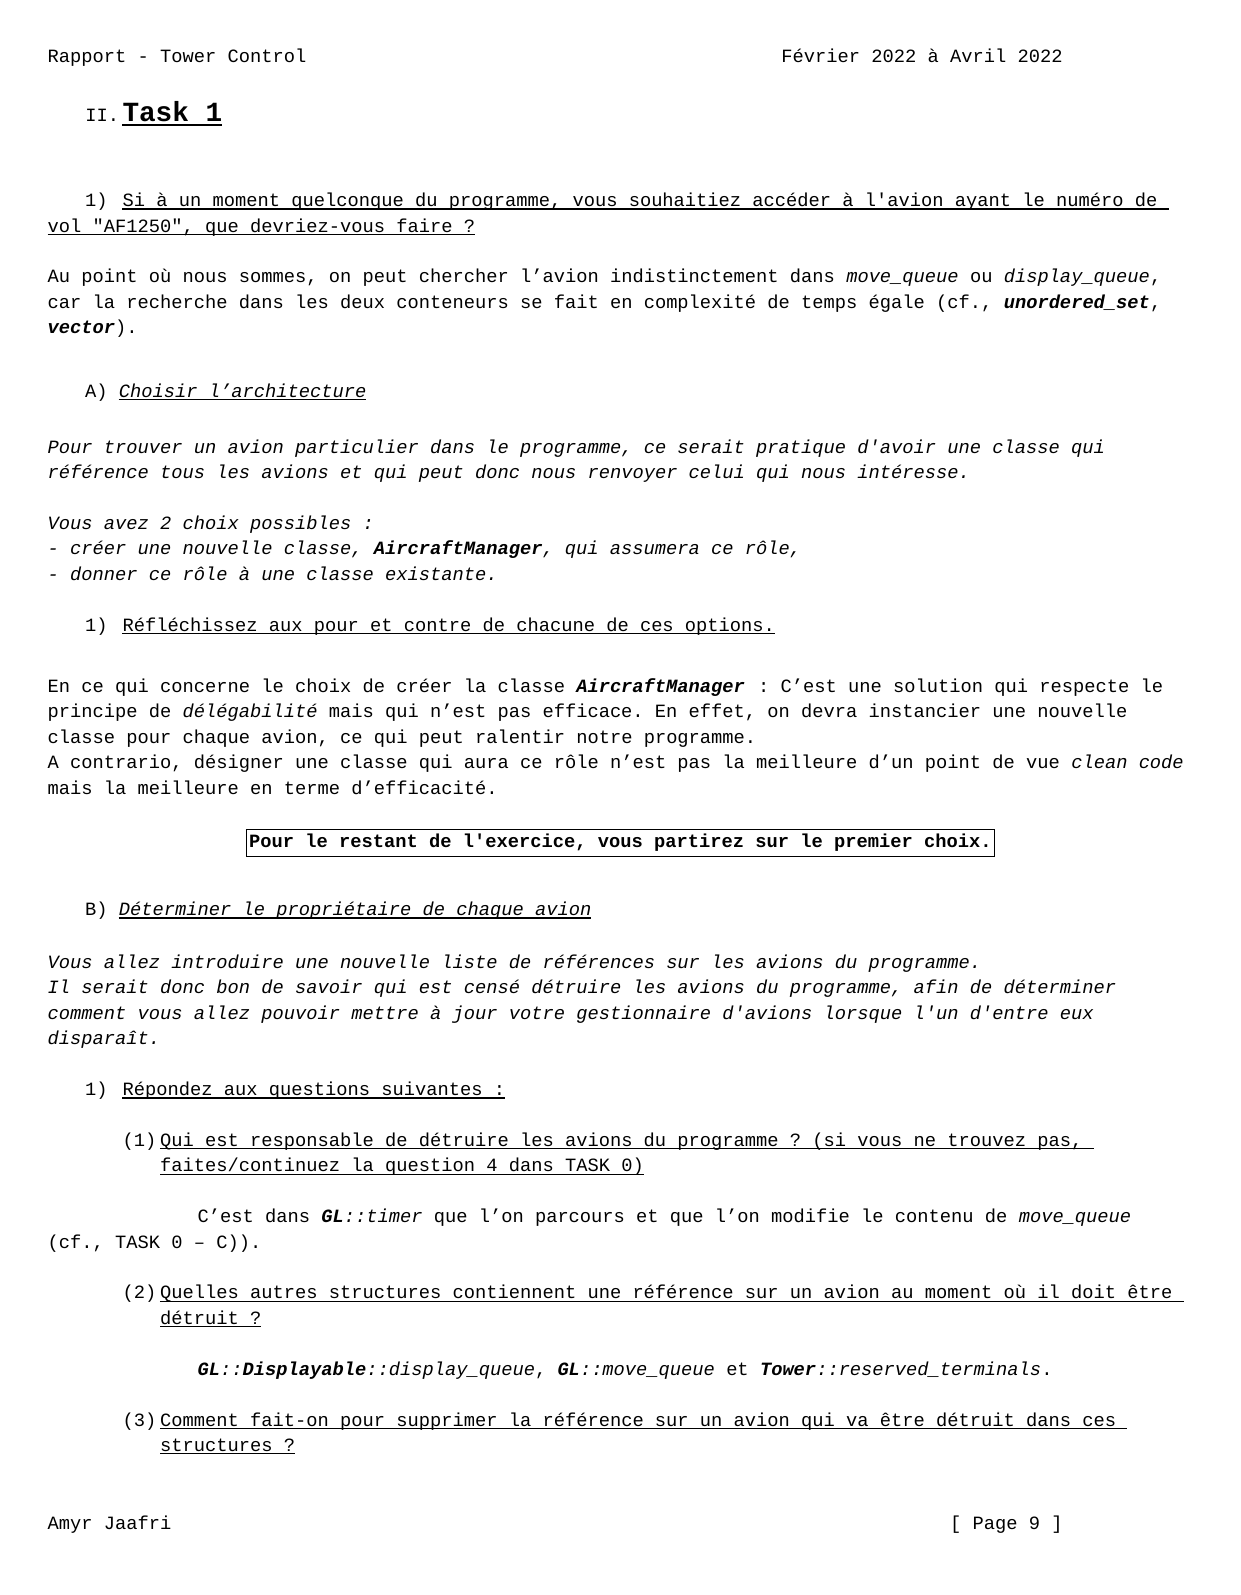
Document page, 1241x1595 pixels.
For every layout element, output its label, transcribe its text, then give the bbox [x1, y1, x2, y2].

subtitle Choisir l’architecture [85, 382, 1193, 431]
text C’est dans GL::timer que l’on parcours et que l’on modifie le contenu de move_queue (cf., TASK 0 – C)). [47, 1207, 1193, 1254]
list Quelles autres structures contiennent une référence sur un avion au moment où il doit être détruit ? [122, 1283, 1193, 1330]
text En ce qui concerne le choix de créer la classe AircraftManager : C’est une solution qui respecte le principe de délégabilité mais qui n’est pas efficace. En effet, on devra instancier une nouvelle classe pour chaque avion, ce qui peut ralentir notre programme. A contrario, désigner une classe qui aura ce rôle n’est pas la meilleure d’un point de vue clean code mais la meilleure en terme d’efficacité. [47, 677, 1193, 800]
text vol "AF1250", que devriez-vous faire ? [47, 216, 1193, 238]
text Pour trouver un avion particulier dans le programme, ce serait pratique d'avoir une classe qui référence tous les avions et qui peut donc nous renvoyer celui qui nous intéresse. [47, 437, 1193, 484]
text - donner ce rôle à une classe existante. [47, 564, 1193, 586]
text Pour le restant de l'exercice, vous partirez sur le premier choix. [247, 830, 994, 856]
list Qui est responsable de détruire les avions du programme ? (si vous ne trouvez pas, faites/continuez la question 4 dans TASK 0) [122, 1131, 1193, 1177]
list Réfléchissez aux pour et contre de chacune de ces options. [85, 615, 1193, 671]
text Vous allez introduire une nouvelle liste de références sur les avions du programme. [47, 953, 1193, 974]
text Vous avez 2 choix possibles : [47, 514, 1193, 535]
text [47, 829, 246, 857]
subtitle Task 1 [85, 98, 1193, 129]
text [995, 829, 1193, 857]
list Si à un moment quelconque du programme, vous souhaitiez accéder à l'avion ayant le numéro de [85, 191, 1193, 212]
subtitle Déterminer le propriétaire de chaque avion [85, 900, 1193, 921]
list Comment fait-on pour supprimer la référence sur un avion qui va être détruit dans ces structures ? [122, 1410, 1193, 1457]
text GL::Displayable::display_queue, GL::move_queue et Tower::reserved_terminals. [47, 1359, 1193, 1381]
list Répondez aux questions suivantes : [85, 1080, 1193, 1101]
text - créer une nouvelle classe, AircraftManager, qui assumera ce rôle, [47, 539, 1193, 560]
text Au point où nous sommes, on peut chercher l’avion indistinctement dans move_queue ou display_queue, car la recherche dans les deux conteneurs se fait en complexité de temps égale (cf., unordered_set, vector). [47, 267, 1193, 339]
text Il serait donc bon de savoir qui est censé détruire les avions du programme, afin de déterminer comment vous allez pouvoir mettre à jour votre gestionnaire d'avions lorsque l'un d'entre eux disparaît. [47, 978, 1193, 1050]
